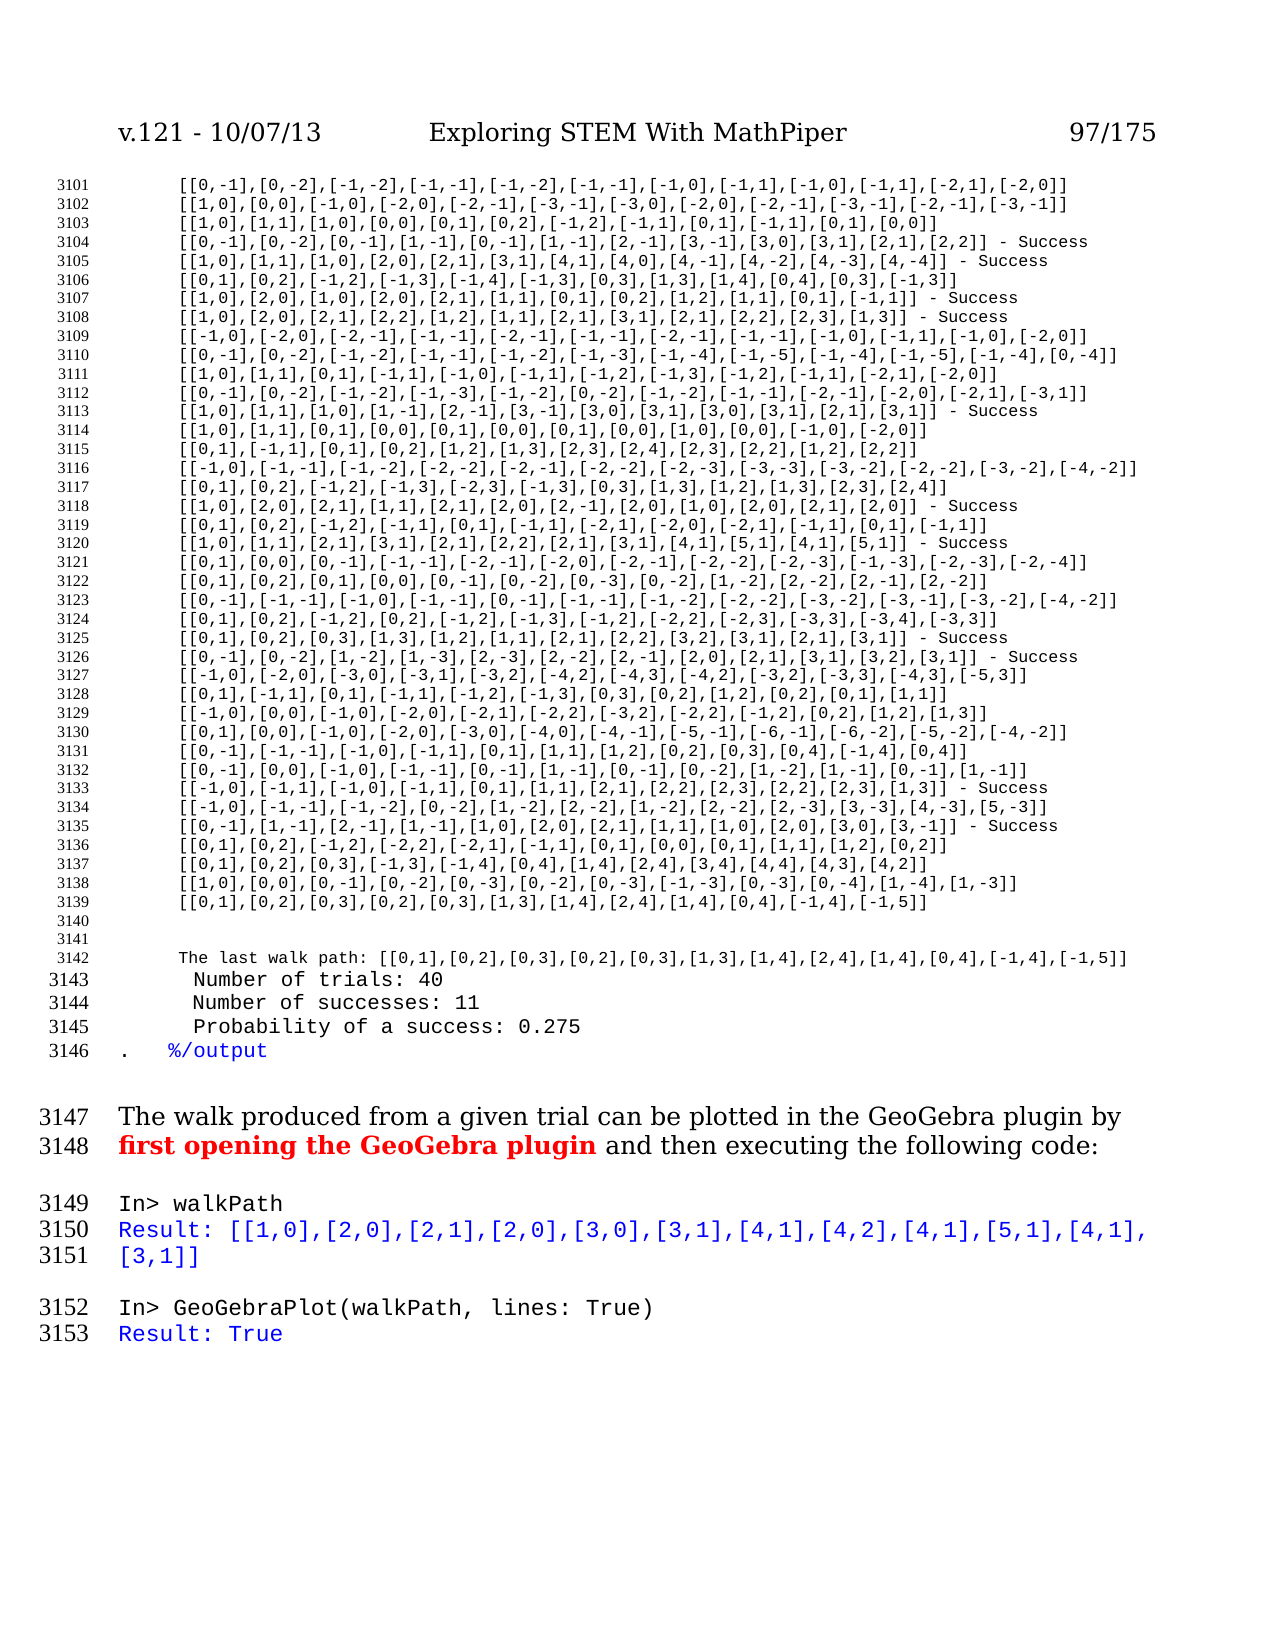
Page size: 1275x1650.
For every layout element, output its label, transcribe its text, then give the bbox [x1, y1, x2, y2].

text [[0,-1],[0,0],[-1,0],[-1,-1],[0,-1],[1,-1],[0,-1],[0,-2],[1,-2],[1,-1],[0,-1],[1,-1]] [118, 761, 1157, 780]
text [[0,-1],[-1,-1],[-1,0],[-1,-1],[0,-1],[-1,-1],[-1,-2],[-2,-2],[-3,-2],[-3,-1],[-3,-2],[-4,-2]] [118, 592, 1157, 610]
text [[1,0],[1,1],[0,1],[0,0],[0,1],[0,0],[0,1],[0,0],[1,0],[0,0],[-1,0],[-2,0]] [118, 422, 1157, 441]
text [[0,1],[0,2],[0,3],[-1,3],[-1,4],[0,4],[1,4],[2,4],[3,4],[4,4],[4,3],[4,2]] [118, 856, 1157, 874]
text [[1,0],[1,1],[1,0],[1,-1],[2,-1],[3,-1],[3,0],[3,1],[3,0],[3,1],[2,1],[3,1]] - Success [118, 403, 1157, 422]
text [[-1,0],[-1,1],[-1,0],[-1,1],[0,1],[1,1],[2,1],[2,2],[2,3],[2,2],[2,3],[1,3]] - Success [118, 780, 1157, 799]
text The walk produced from a given trial can be plotted in the GeoGebra plugin by first opening the GeoGebra plugin and then executing the following code: [118, 1102, 1157, 1160]
text [[0,1],[0,2],[-1,2],[0,2],[-1,2],[-1,3],[-1,2],[-2,2],[-2,3],[-3,3],[-3,4],[-3,3]] [118, 610, 1157, 629]
text [[1,0],[1,1],[1,0],[2,0],[2,1],[3,1],[4,1],[4,0],[4,-1],[4,-2],[4,-3],[4,-4]] - Success [118, 252, 1157, 271]
text [[0,1],[0,0],[-1,0],[-2,0],[-3,0],[-4,0],[-4,-1],[-5,-1],[-6,-1],[-6,-2],[-5,-2],[-4,-2]] [118, 723, 1157, 742]
text [[1,0],[1,1],[2,1],[3,1],[2,1],[2,2],[2,1],[3,1],[4,1],[5,1],[4,1],[5,1]] - Success [118, 535, 1157, 554]
text [[-1,0],[-2,0],[-2,-1],[-1,-1],[-2,-1],[-1,-1],[-2,-1],[-1,-1],[-1,0],[-1,1],[-1,0],[-2,0]] [118, 328, 1157, 346]
text Number of trials: 40 [118, 969, 1157, 992]
text [[0,-1],[0,-2],[-1,-2],[-1,-1],[-1,-2],[-1,-3],[-1,-4],[-1,-5],[-1,-4],[-1,-5],[-1,-4],[0,-4]] [118, 346, 1157, 365]
text [[0,1],[-1,1],[0,1],[0,2],[1,2],[1,3],[2,3],[2,4],[2,3],[2,2],[1,2],[2,2]] [118, 441, 1157, 459]
text [[1,0],[0,0],[-1,0],[-2,0],[-2,-1],[-3,-1],[-3,0],[-2,0],[-2,-1],[-3,-1],[-2,-1],[-3,-1]] [118, 196, 1157, 214]
text [[0,1],[0,0],[0,-1],[-1,-1],[-2,-1],[-2,0],[-2,-1],[-2,-2],[-2,-3],[-1,-3],[-2,-3],[-2,-4]] [118, 554, 1157, 573]
text In> walkPath [118, 1192, 1157, 1218]
text In> GeoGebraPlot(walkPath, lines: True) [118, 1296, 1157, 1322]
text [[0,-1],[0,-2],[-1,-2],[-1,-1],[-1,-2],[-1,-1],[-1,0],[-1,1],[-1,0],[-1,1],[-2,1],[-2,0]] [118, 177, 1157, 196]
text Result: [[1,0],[2,0],[2,1],[2,0],[3,0],[3,1],[4,1],[4,2],[4,1],[5,1],[4,1],[3,1]] [118, 1218, 1157, 1270]
text [[0,1],[0,2],[-1,2],[-1,3],[-1,4],[-1,3],[0,3],[1,3],[1,4],[0,4],[0,3],[-1,3]] [118, 271, 1157, 290]
text [[0,-1],[0,-2],[-1,-2],[-1,-3],[-1,-2],[0,-2],[-1,-2],[-1,-1],[-2,-1],[-2,0],[-2,1],[-3,1]] [118, 384, 1157, 403]
text Result: True [118, 1322, 1157, 1348]
text [[0,-1],[0,-2],[1,-2],[1,-3],[2,-3],[2,-2],[2,-1],[2,0],[2,1],[3,1],[3,2],[3,1]] - Success [118, 648, 1157, 667]
text [[0,1],[0,2],[-1,2],[-1,1],[0,1],[-1,1],[-2,1],[-2,0],[-2,1],[-1,1],[0,1],[-1,1]] [118, 516, 1157, 535]
text [[0,1],[0,2],[0,3],[0,2],[0,3],[1,3],[1,4],[2,4],[1,4],[0,4],[-1,4],[-1,5]] [118, 893, 1157, 912]
text [[0,-1],[-1,-1],[-1,0],[-1,1],[0,1],[1,1],[1,2],[0,2],[0,3],[0,4],[-1,4],[0,4]] [118, 742, 1157, 761]
text [[1,0],[0,0],[0,-1],[0,-2],[0,-3],[0,-2],[0,-3],[-1,-3],[0,-3],[0,-4],[1,-4],[1,-3]] [118, 874, 1157, 893]
text [[0,-1],[0,-2],[0,-1],[1,-1],[0,-1],[1,-1],[2,-1],[3,-1],[3,0],[3,1],[2,1],[2,2]] - Success [118, 233, 1157, 252]
text [[0,1],[0,2],[0,1],[0,0],[0,-1],[0,-2],[0,-3],[0,-2],[1,-2],[2,-2],[2,-1],[2,-2]] [118, 573, 1157, 592]
text The last walk path: [[0,1],[0,2],[0,3],[0,2],[0,3],[1,3],[1,4],[2,4],[1,4],[0,4],[-1,4],[-1,5]] [118, 950, 1157, 969]
text [[-1,0],[-2,0],[-3,0],[-3,1],[-3,2],[-4,2],[-4,3],[-4,2],[-3,2],[-3,3],[-4,3],[-5,3]] [118, 667, 1157, 686]
text [[1,0],[1,1],[0,1],[-1,1],[-1,0],[-1,1],[-1,2],[-1,3],[-1,2],[-1,1],[-2,1],[-2,0]] [118, 365, 1157, 384]
text Number of successes: 11 [118, 992, 1157, 1016]
text [[1,0],[1,1],[1,0],[0,0],[0,1],[0,2],[-1,2],[-1,1],[0,1],[-1,1],[0,1],[0,0]] [118, 214, 1157, 233]
text [[0,1],[0,2],[-1,2],[-1,3],[-2,3],[-1,3],[0,3],[1,3],[1,2],[1,3],[2,3],[2,4]] [118, 478, 1157, 497]
text [[0,1],[-1,1],[0,1],[-1,1],[-1,2],[-1,3],[0,3],[0,2],[1,2],[0,2],[0,1],[1,1]] [118, 686, 1157, 705]
text [[-1,0],[0,0],[-1,0],[-2,0],[-2,1],[-2,2],[-3,2],[-2,2],[-1,2],[0,2],[1,2],[1,3]] [118, 705, 1157, 723]
text [[1,0],[2,0],[2,1],[1,1],[2,1],[2,0],[2,-1],[2,0],[1,0],[2,0],[2,1],[2,0]] - Success [118, 497, 1157, 516]
text [[0,1],[0,2],[-1,2],[-2,2],[-2,1],[-1,1],[0,1],[0,0],[0,1],[1,1],[1,2],[0,2]] [118, 837, 1157, 856]
text [[-1,0],[-1,-1],[-1,-2],[0,-2],[1,-2],[2,-2],[1,-2],[2,-2],[2,-3],[3,-3],[4,-3],[5,-3]] [118, 799, 1157, 818]
text [[-1,0],[-1,-1],[-1,-2],[-2,-2],[-2,-1],[-2,-2],[-2,-3],[-3,-3],[-3,-2],[-2,-2],[-3,-2],[-4,-2]] [118, 459, 1157, 478]
text [[1,0],[2,0],[2,1],[2,2],[1,2],[1,1],[2,1],[3,1],[2,1],[2,2],[2,3],[1,3]] - Success [118, 309, 1157, 328]
text Probability of a success: 0.275 [118, 1016, 1157, 1039]
text . %/output [118, 1039, 1157, 1063]
text [[1,0],[2,0],[1,0],[2,0],[2,1],[1,1],[0,1],[0,2],[1,2],[1,1],[0,1],[-1,1]] - Success [118, 290, 1157, 309]
text [[0,1],[0,2],[0,3],[1,3],[1,2],[1,1],[2,1],[2,2],[3,2],[3,1],[2,1],[3,1]] - Success [118, 629, 1157, 648]
text [[0,-1],[1,-1],[2,-1],[1,-1],[1,0],[2,0],[2,1],[1,1],[1,0],[2,0],[3,0],[3,-1]] - Success [118, 818, 1157, 837]
